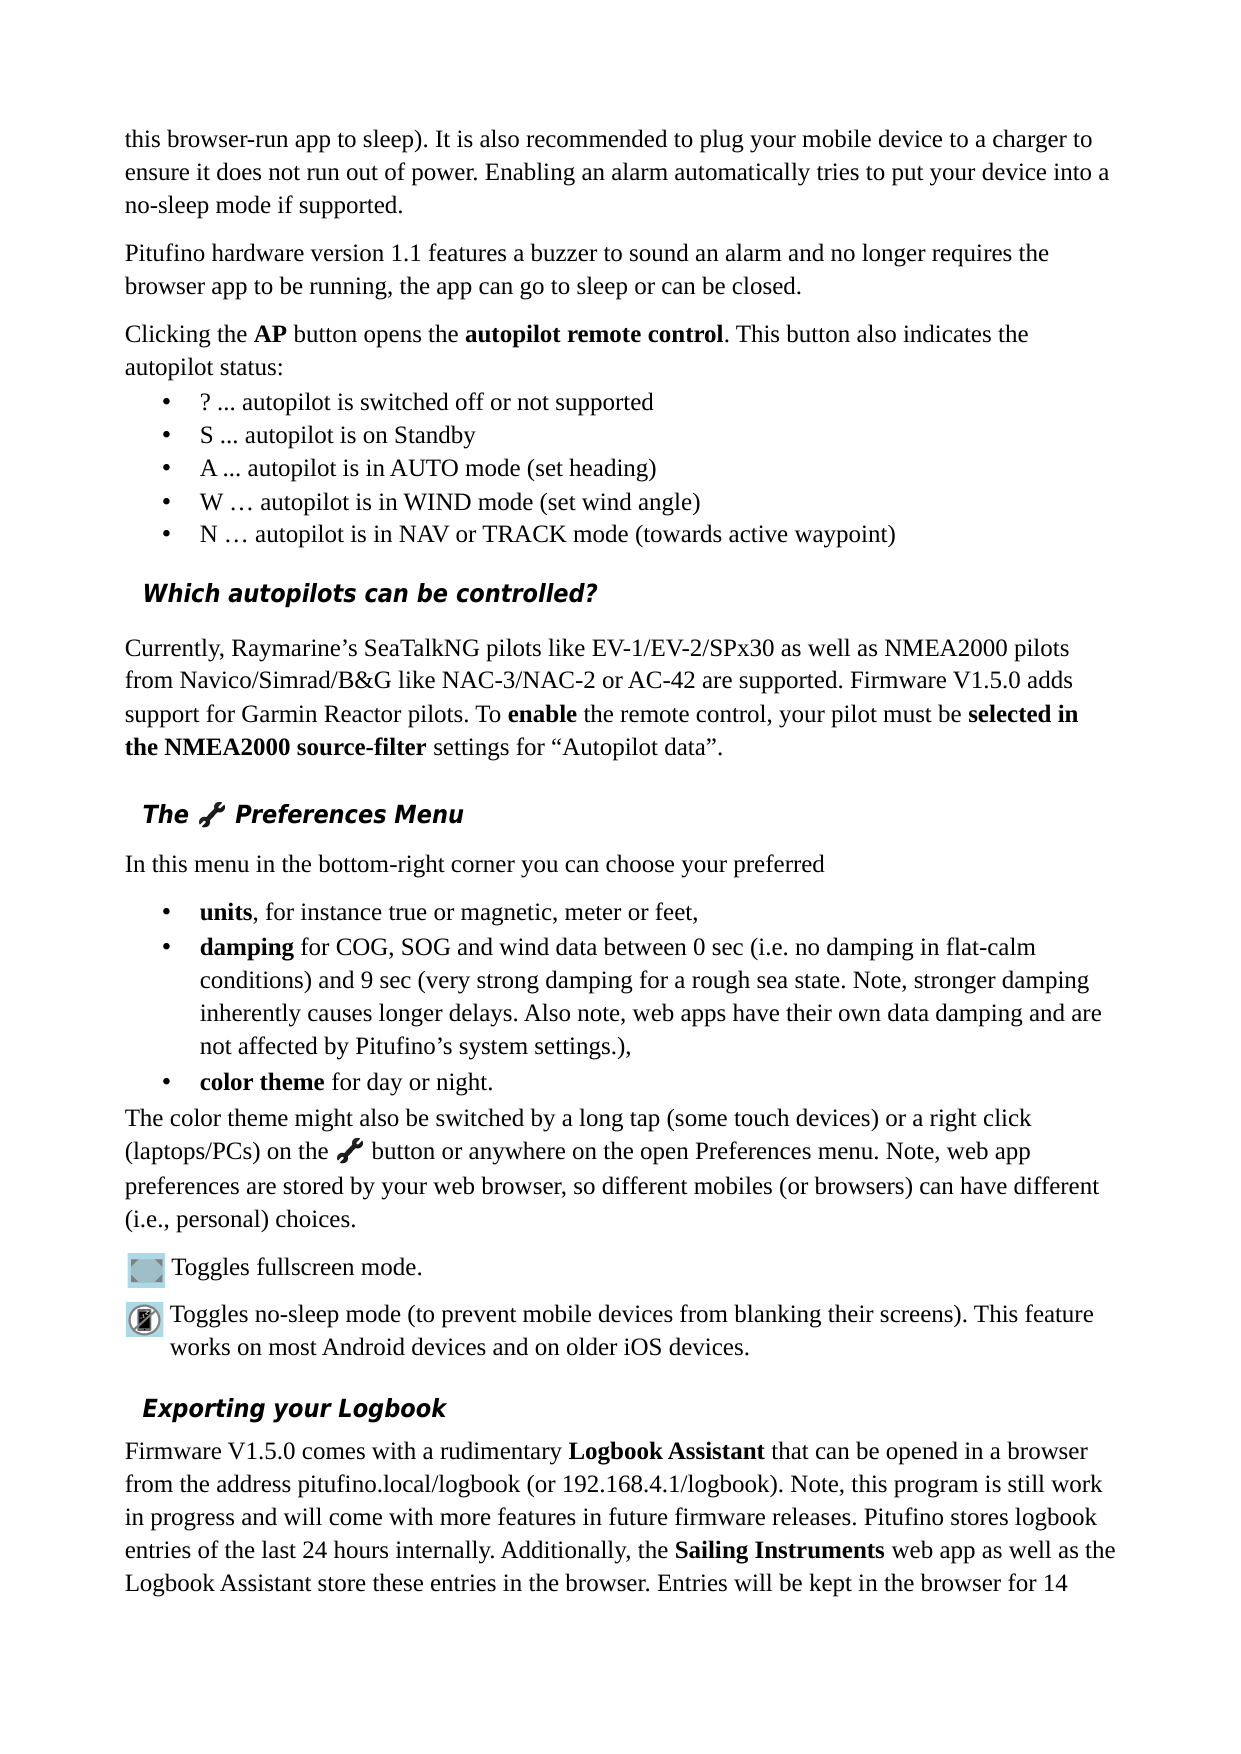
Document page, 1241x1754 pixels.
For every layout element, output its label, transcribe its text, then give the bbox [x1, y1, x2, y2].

list N … autopilot is in NAV or TRACK mode (towards active waypoint) [162, 519, 1116, 548]
subtitle Exporting your Logbook [142, 1394, 1116, 1424]
text Toggles fullscreen mode. [124, 1252, 1116, 1280]
text this browser-run app to sleep). It is also recommended to plug your mobile device to a charger to ensure it does not run out of power. Enabling an alarm automatically tries to put your device into a no-sleep mode if supported. [124, 124, 1116, 219]
text Toggles no-sleep mode (to prevent mobile devices from blanking their screens). This feature works on most Android devices and on older iOS devices. [124, 1299, 1116, 1361]
picture [127, 1253, 166, 1288]
picture [197, 799, 228, 831]
text In this menu in the bottom-right corner you can choose your preferred [124, 849, 1116, 878]
subtitle Which autopilots can be controlled? [142, 579, 1116, 608]
text Clicking the AP button opens the autopilot remote control. This button also indicates the autopilot status: [124, 319, 1116, 381]
list A ... autopilot is in AUTO mode (set heading) [162, 453, 1116, 482]
list units, for instance true or magnetic, meter or feet, [162, 897, 1116, 925]
list W … autopilot is in WIND mode (set wind angle) [162, 487, 1116, 515]
list S ... autopilot is on Standby [162, 421, 1116, 449]
picture [335, 1136, 366, 1167]
picture [126, 1302, 164, 1337]
list ? ... autopilot is switched off or not supported [162, 387, 1116, 416]
text The color theme might also be switched by a long tap (some touch devices) or a right click (laptops/PCs) on the button or anywhere on the open Preferences menu. Note, web app preferences are stored by your web browser, so different mobiles (or browsers) can have different (i.e., personal) choices. [124, 1103, 1116, 1233]
list damping for COG, SOG and wind data between 0 sec (i.e. no damping in flat-calm conditions) and 9 sec (very strong damping for a rough sea state. Note, stronger damping inherently causes longer delays. Also note, web apps have their own data damping and are not affected by Pitufino’s system settings.), [162, 932, 1116, 1060]
subtitle The [142, 800, 197, 831]
text Currently, Raymarine’s SeaTalkNG pilots like EV-1/EV-2/SPx30 as well as NMEA2000 pilots from Navico/Simrad/B&G like NAC-3/NAC-2 or AC-42 are supported. Firmware V1.5.0 adds support for Garmin Reactor pilots. To enable the remote control, your pilot must be selected in the NMEA2000 source-filter settings for “Autopilot data”. [124, 633, 1116, 760]
text Firmware V1.5.0 comes with a rudimentary Logbook Assistant that can be opened in a browser from the address pitufino.local/logbook (or 192.168.4.1/logbook). Note, this program is still work in progress and will come with more features in future firmware releases. Pitufino stores logbook entries of the last 24 hours internally. Additionally, the Sailing Instruments web app as well as the Logbook Assistant store these entries in the browser. Entries will be kept in the browser for 14 [124, 1436, 1116, 1597]
subtitle Preferences Menu [228, 800, 1116, 831]
text Pitufino hardware version 1.1 features a buzzer to sound an alarm and no longer requires the browser app to be running, the app can go to sleep or can be closed. [124, 238, 1116, 300]
list color theme for day or night. [162, 1067, 1116, 1096]
